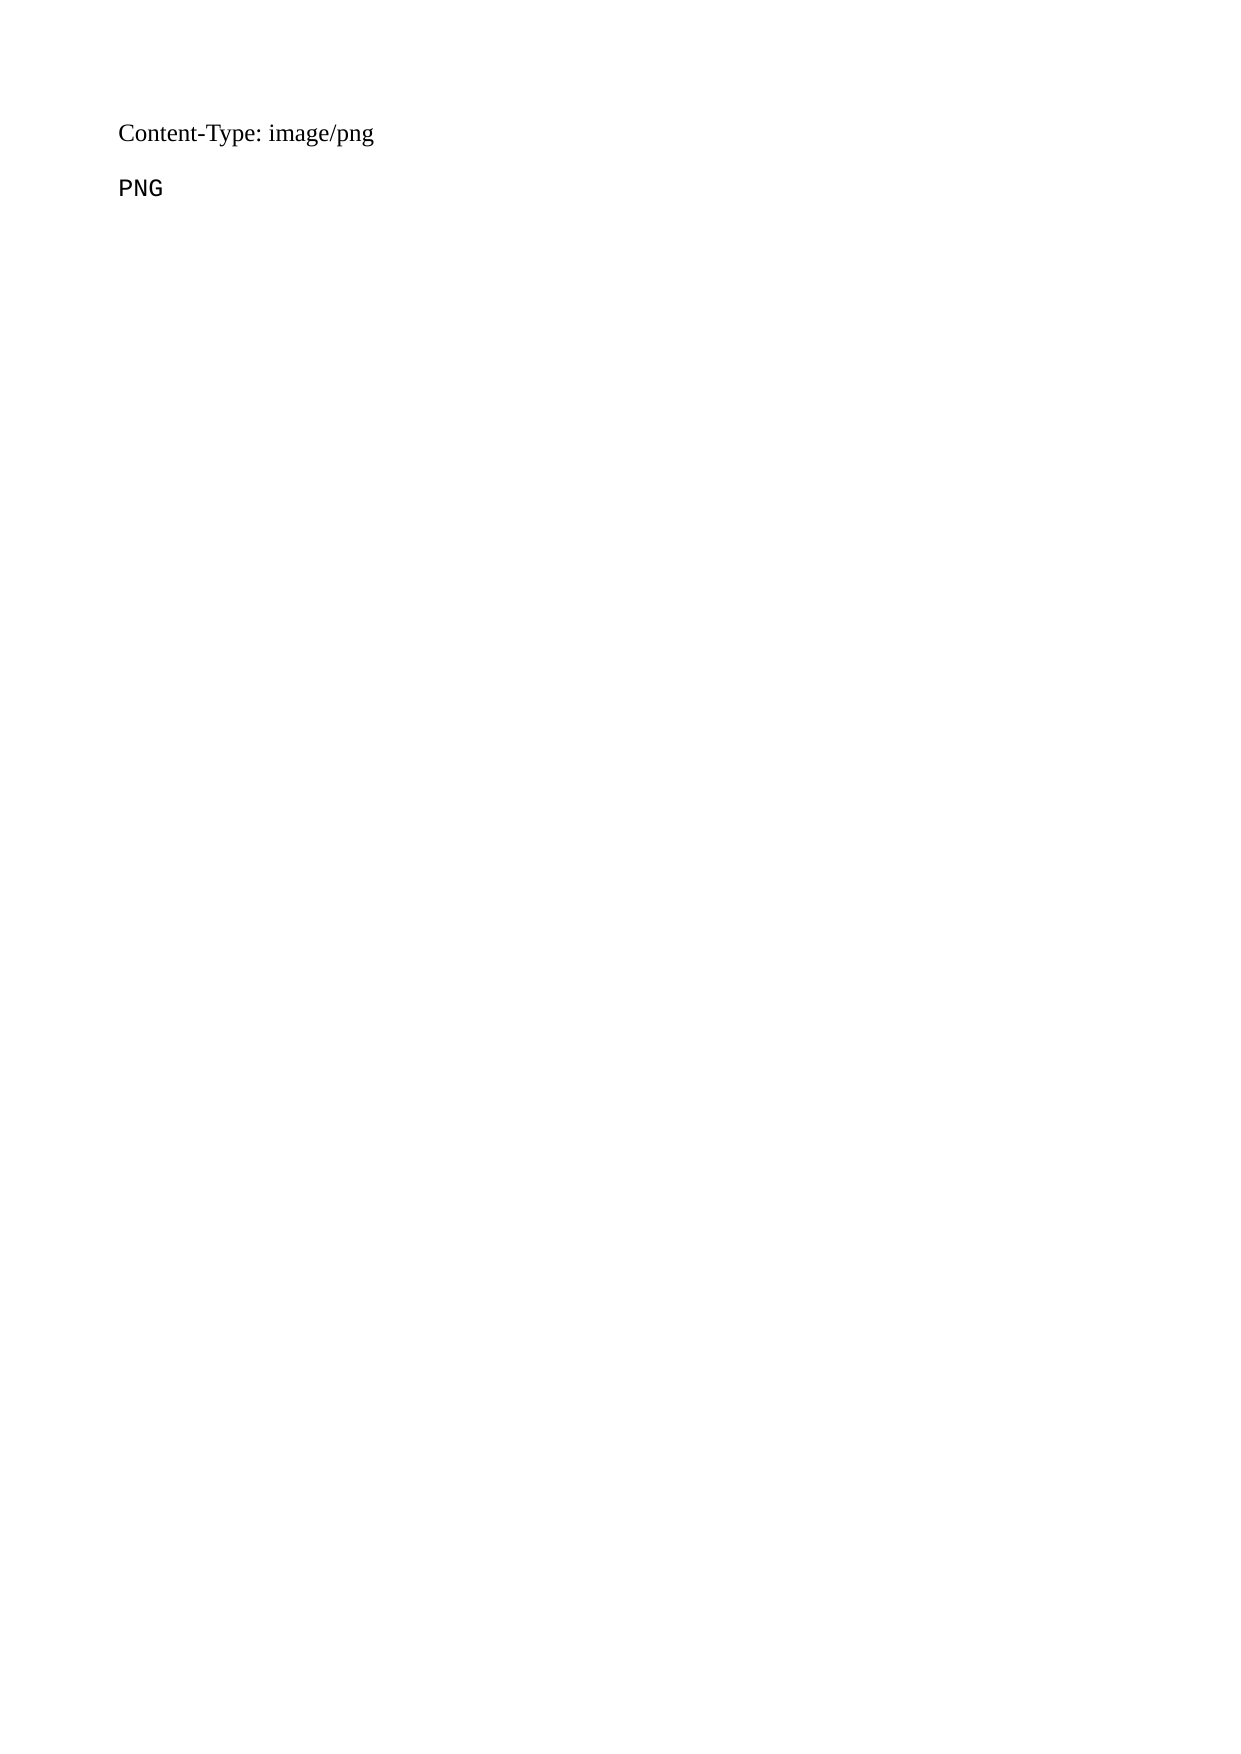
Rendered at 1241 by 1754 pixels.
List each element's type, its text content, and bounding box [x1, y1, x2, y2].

text Content-Type: image/png [118, 118, 1122, 147]
text PNG [118, 176, 1122, 204]
